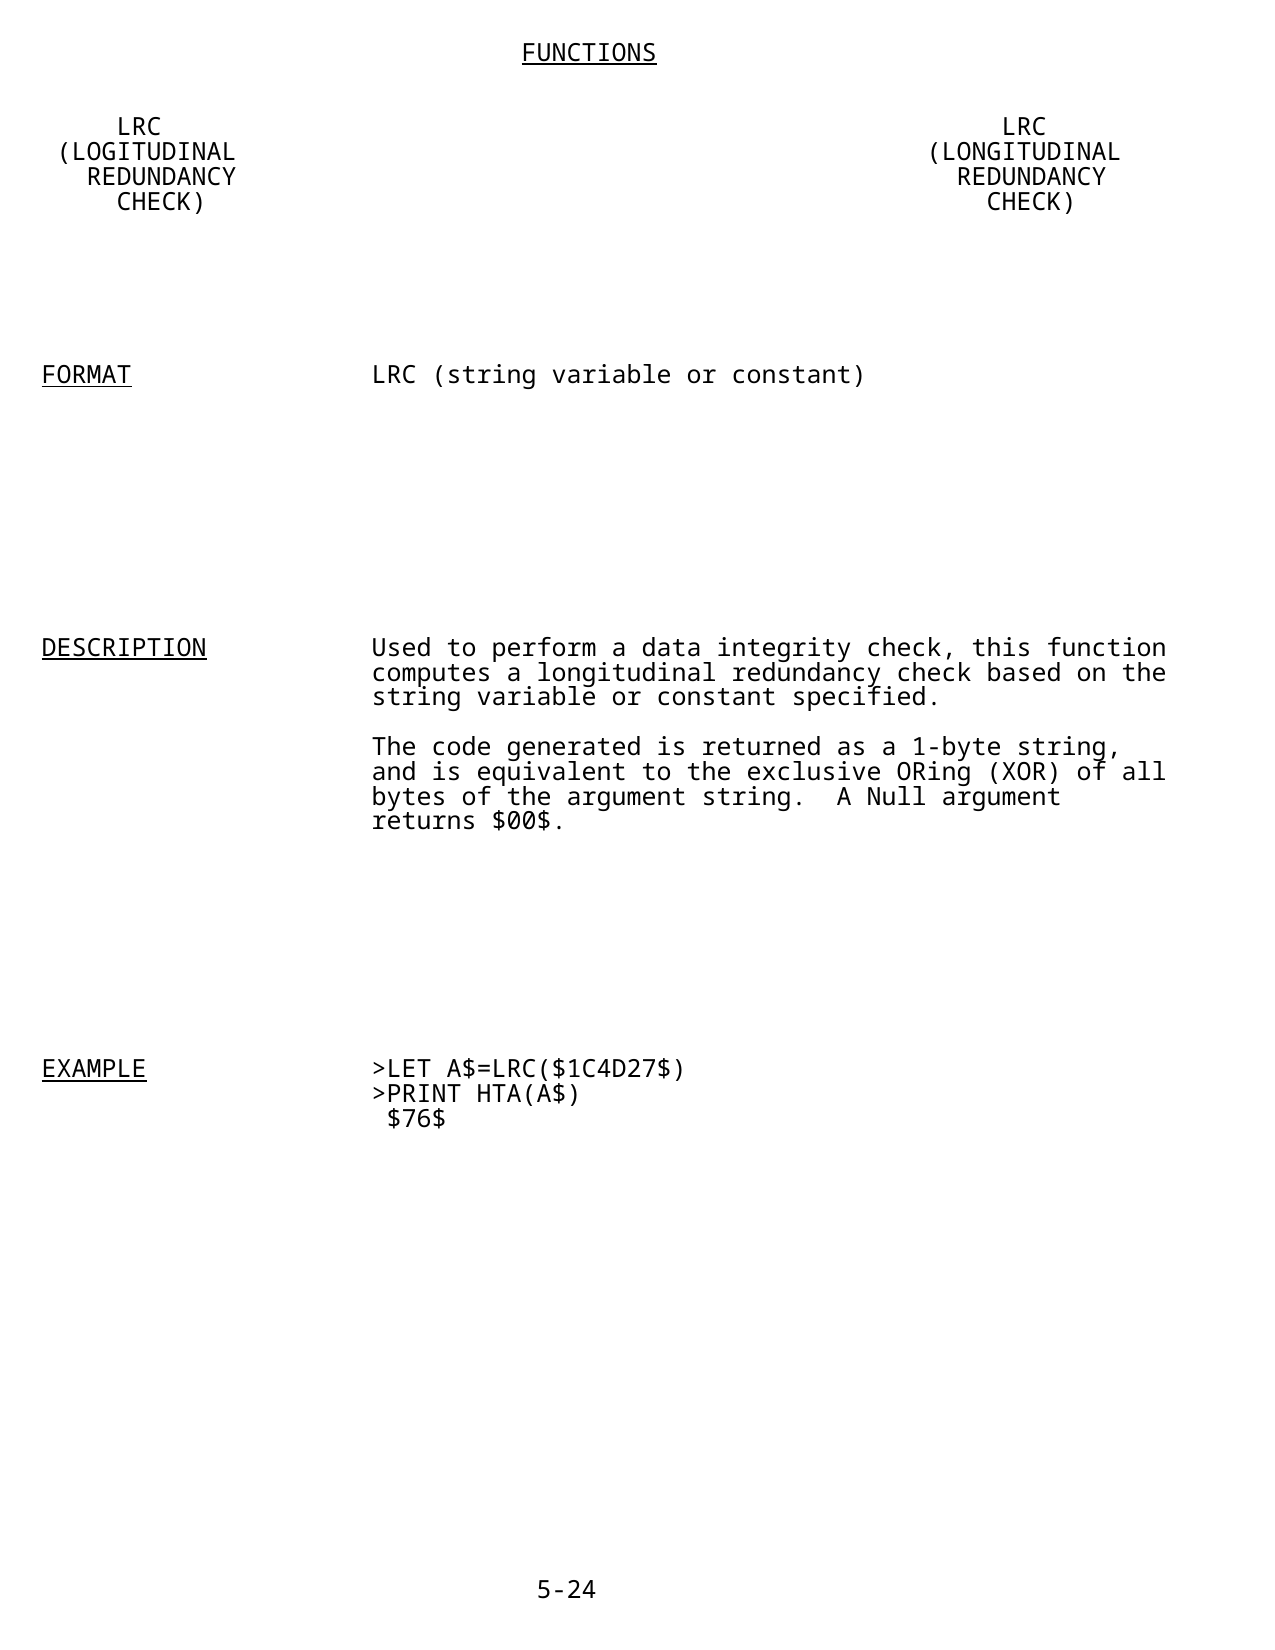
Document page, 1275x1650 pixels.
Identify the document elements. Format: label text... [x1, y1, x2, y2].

text >PRINT HTA(A$) [41, 1083, 1234, 1107]
text and is equivalent to the exclusive ORing (XOR) of all [41, 760, 1234, 785]
text (LOGITUDINAL (LONGITUDINAL [41, 141, 1234, 165]
text The code generated is returned as a 1-byte string, [41, 736, 1234, 760]
text 5-24 [41, 1578, 1234, 1603]
text FORMAT LRC (string variable or constant) [41, 364, 1234, 388]
text returns $00$. [41, 810, 1234, 835]
text FUNCTIONS [41, 41, 1234, 66]
text CHECK) CHECK) [41, 190, 1234, 215]
text string variable or constant specified. [41, 686, 1234, 711]
text bytes of the argument string. A Null argument [41, 785, 1234, 810]
text REDUNDANCY REDUNDANCY [41, 165, 1234, 190]
text $76$ [41, 1107, 1234, 1132]
text DESCRIPTION Used to perform a data integrity check, this function [41, 636, 1234, 661]
text computes a longitudinal redundancy check based on the [41, 661, 1234, 686]
text EXAMPLE >LET A$=LRC($1C4D27$) [41, 1058, 1234, 1083]
text LRC LRC [41, 116, 1234, 141]
